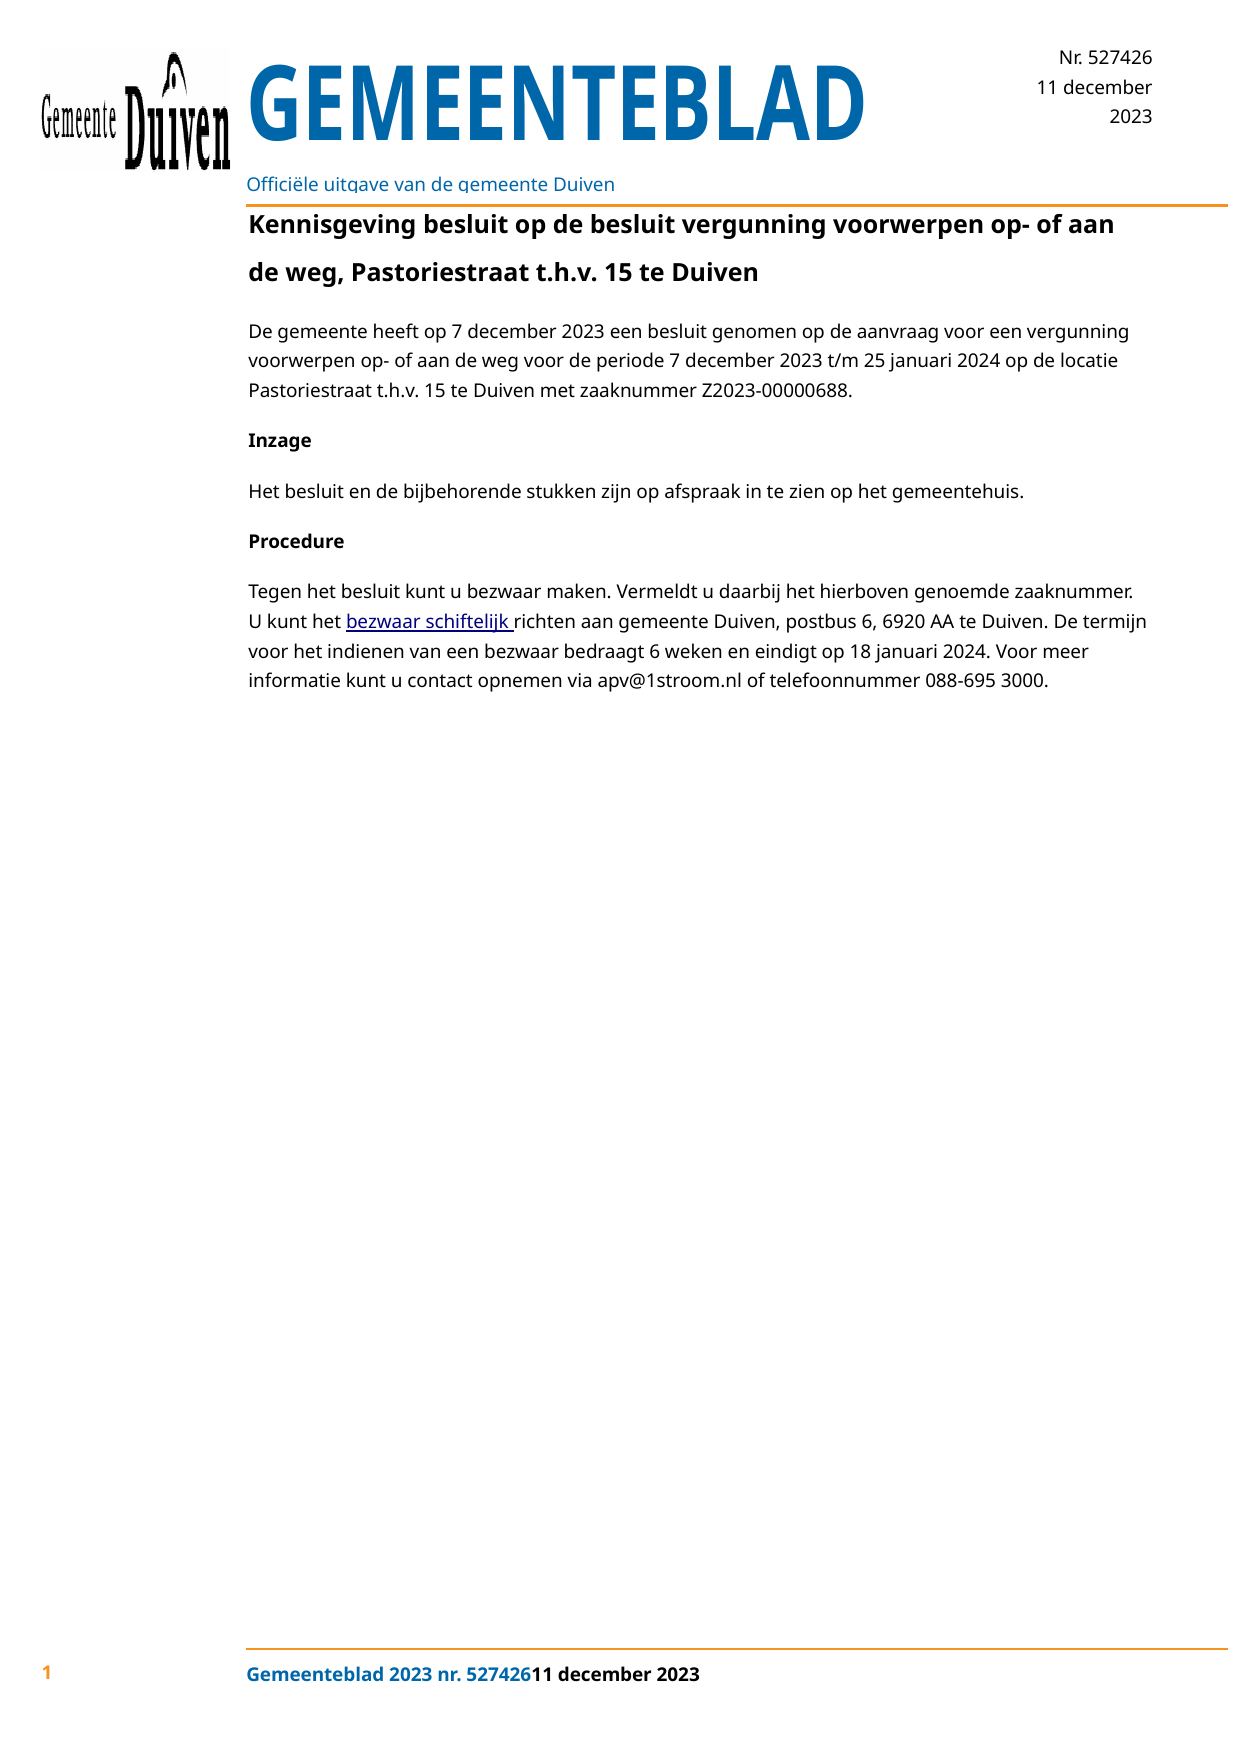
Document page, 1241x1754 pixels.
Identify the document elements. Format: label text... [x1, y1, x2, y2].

text De gemeente heeft op 7 december 2023 een besluit genomen op de aanvraag voor een vergunning voorwerpen op- of aan de weg voor de periode 7 december 2023 t/m 25 januari 2024 op de locatie Pastoriestraat t.h.v. 15 te Duiven met zaaknummer Z2023-00000688. [248, 318, 1152, 403]
text Inzage [248, 427, 1152, 453]
text Procedure [248, 528, 1152, 554]
text Tegen het besluit kunt u bezwaar maken. Vermeldt u daarbij het hierboven genoemde zaaknummer. U kunt het bezwaar schiftelijk richten aan gemeente Duiven, postbus 6, 6920 AA te Duiven. De termijn voor het indienen van een bezwaar bedraagt 6 weken en eindigt op 18 januari 2024. Voor meer informatie kunt u contact opnemen via apv@1stroom.nl of telefoonnummer 088-695 3000. [248, 579, 1152, 693]
text Kennisgeving besluit op de besluit vergunning voorwerpen op- of aan de weg, Pastoriestraat t.h.v. 15 te Duiven [248, 207, 1152, 288]
text Het besluit en de bijbehorende stukken zijn op afspraak in te zien op het gemeentehuis. [248, 478, 1152, 504]
picture [41, 47, 231, 172]
